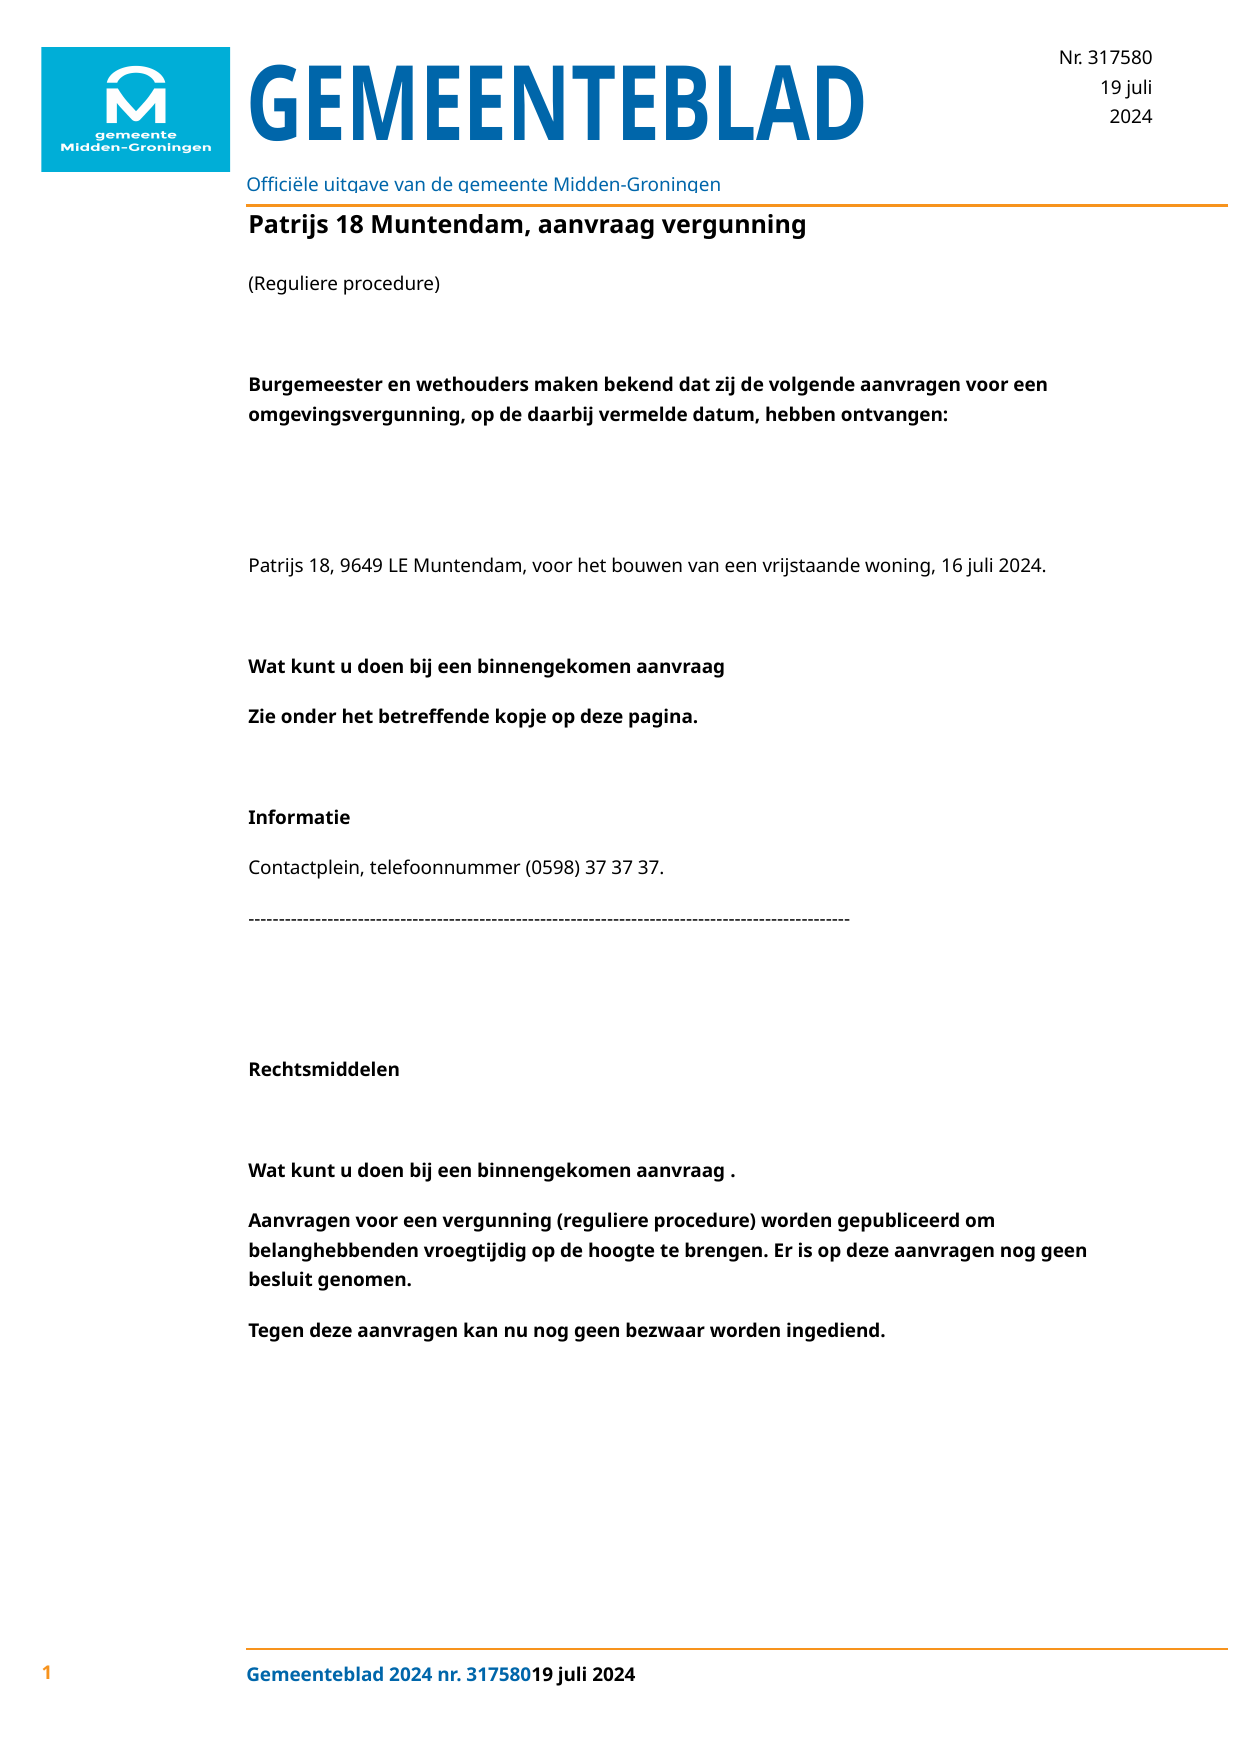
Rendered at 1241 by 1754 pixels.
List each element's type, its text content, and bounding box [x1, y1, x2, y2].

text Patrijs 18 Muntendam, aanvraag vergunning [248, 207, 1152, 241]
text Informatie [248, 804, 1152, 830]
text (Reguliere procedure) [248, 270, 1152, 296]
text Tegen deze aanvragen kan nu nog geen bezwaar worden ingediend. [248, 1317, 1152, 1343]
picture [107, 89, 165, 122]
text Aanvragen voor een vergunning (reguliere procedure) worden gepubliceerd om belanghebbenden vroegtijdig op de hoogte te brengen. Er is op deze aanvragen nog geen besluit genomen. [248, 1207, 1152, 1292]
text Contactplein, telefoonnummer (0598) 37 37 37. [248, 854, 1152, 880]
text Zie onder het betreffende kopje op deze pagina. [248, 703, 1152, 729]
text --------------------------------------------------------------------------------------------------- [248, 905, 1152, 931]
picture [108, 66, 164, 82]
text Patrijs 18, 9649 LE Muntendam, voor het bouwen van een vrijstaande woning, 16 juli 2024. [248, 552, 1152, 578]
text Rechtsmiddelen [248, 1056, 1152, 1082]
text Wat kunt u doen bij een binnengekomen aanvraag [248, 653, 1152, 678]
picture [184, 146, 190, 153]
text Wat kunt u doen bij een binnengekomen aanvraag . [248, 1157, 1152, 1183]
text Burgemeester en wethouders maken bekend dat zij de volgende aanvragen voor een omgevingsvergunning, op de daarbij vermelde datum, hebben ontvangen: [248, 371, 1152, 426]
